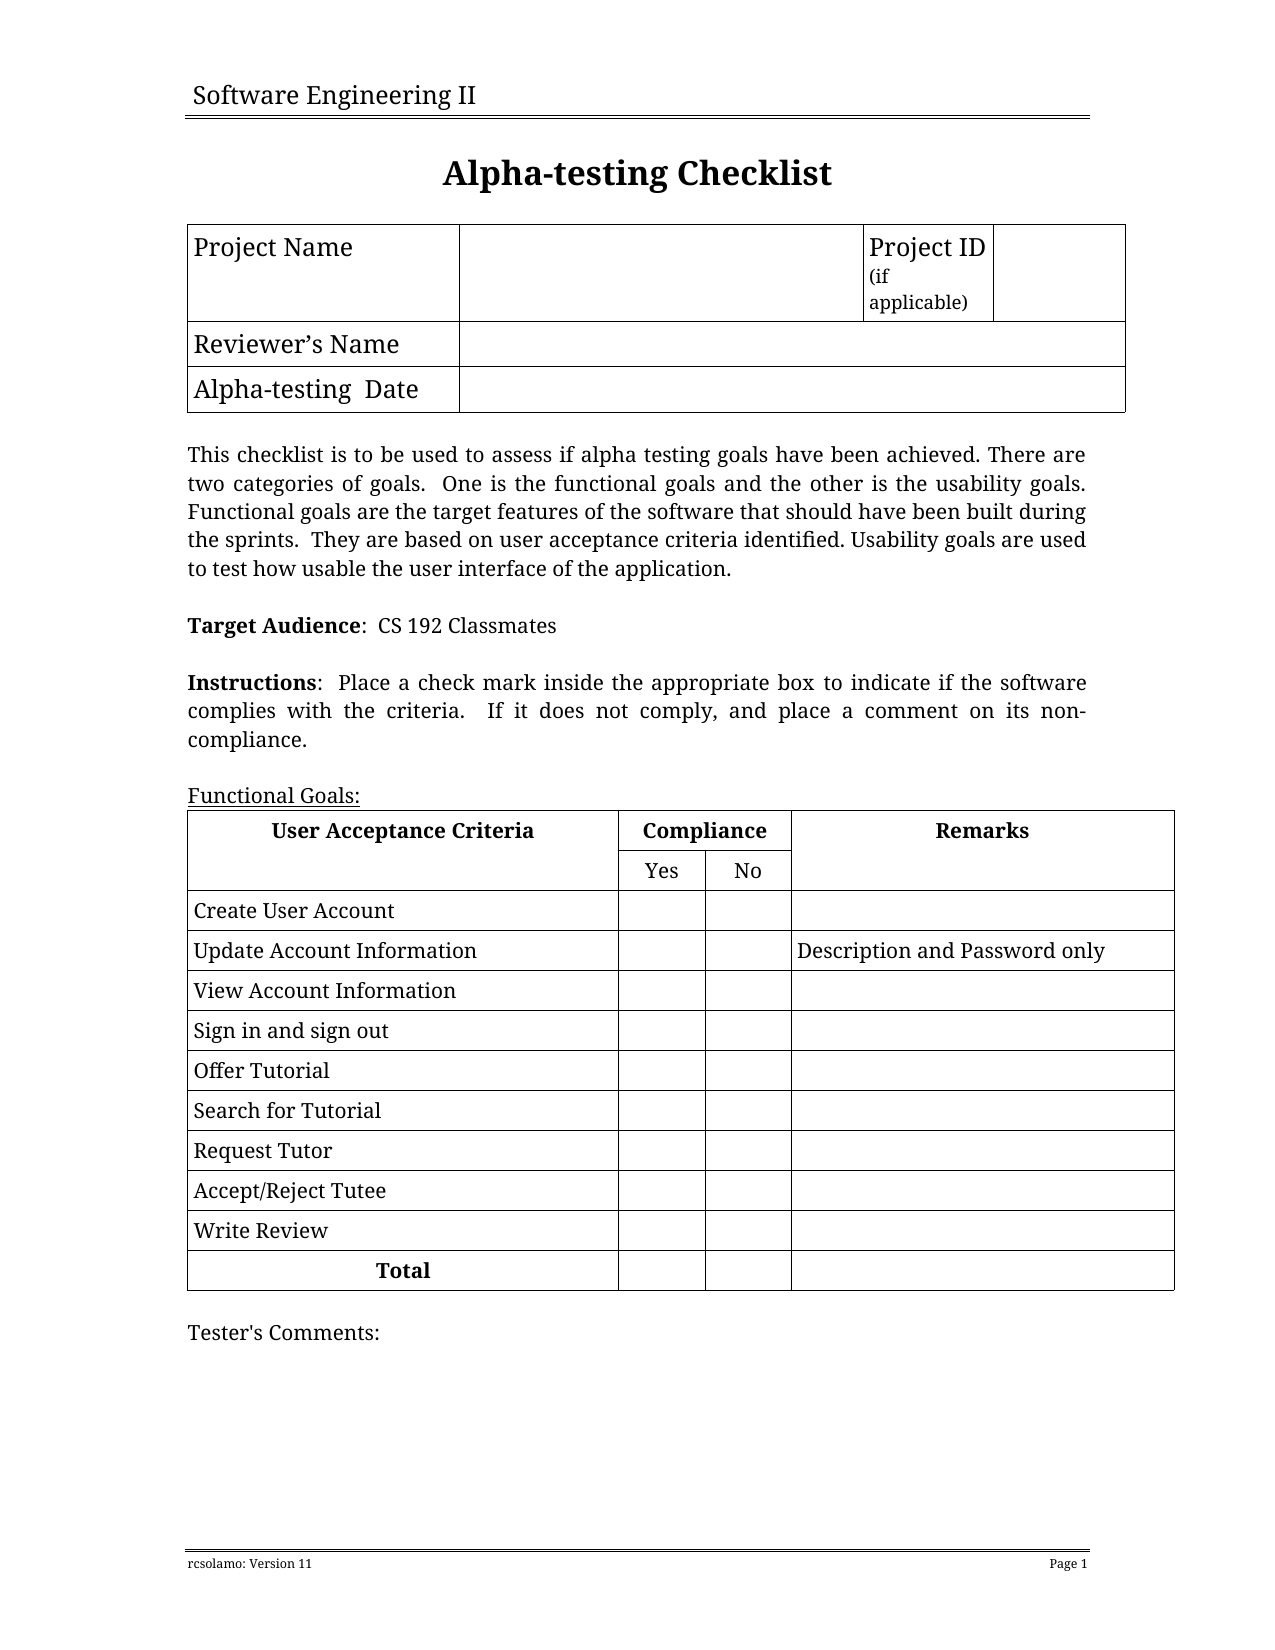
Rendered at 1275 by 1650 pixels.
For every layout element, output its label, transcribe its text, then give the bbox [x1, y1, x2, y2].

table_cell [706, 971, 791, 1010]
text This checklist is to be used to assess if alpha testing goals have been achieved. There are two categories of goals. One is the functional goals and the other is the usability goals. Functional goals are the target features of the software that should have been built during the sprints. They are based on user acceptance criteria identified. Usability goals are used to test how usable the user interface of the application. [187, 440, 1087, 582]
table_header [994, 225, 1125, 321]
table_cell [619, 1211, 705, 1250]
table_cell [792, 971, 1174, 1010]
table_cell [792, 1251, 1174, 1290]
table_cell [792, 1051, 1174, 1090]
table_cell [706, 1171, 791, 1210]
table_cell Alpha-testing Date [188, 367, 459, 412]
table_cell Update Account Information [188, 931, 618, 970]
text Target Audience: CS 192 Classmates [187, 611, 1087, 639]
table_cell [792, 891, 1174, 930]
table_cell [619, 931, 705, 970]
text Alpha-testing Checklist [187, 150, 1087, 195]
table_cell Create User Account [188, 891, 618, 930]
table_cell [706, 1131, 791, 1170]
table_header Project Name [188, 225, 459, 321]
table_cell Request Tutor [188, 1131, 618, 1170]
text Functional Goals: [187, 782, 1087, 810]
table_cell Accept/Reject Tutee [188, 1171, 618, 1210]
table_cell [706, 1211, 791, 1250]
text Instructions: Place a check mark inside the appropriate box to indicate if the software complies with the criteria. If it does not comply, and place a comment on its non-compliance. [187, 668, 1087, 753]
table_cell [792, 1171, 1174, 1210]
table_cell [706, 1051, 791, 1090]
table_cell Offer Tutorial [188, 1051, 618, 1090]
text Tester's Comments: [187, 1318, 1087, 1347]
table_cell [619, 891, 705, 930]
table_cell Sign in and sign out [188, 1011, 618, 1050]
table_cell [619, 1051, 705, 1090]
table_cell Yes [619, 851, 705, 890]
table_cell Reviewer’s Name [188, 322, 459, 366]
table_cell [460, 367, 1125, 412]
table_cell [619, 1011, 705, 1050]
table_header User Acceptance Criteria [188, 811, 618, 890]
table_cell Description and Password only [792, 931, 1174, 970]
table_cell [619, 1171, 705, 1210]
table_header Project ID (if applicable) [864, 225, 993, 321]
table_header [460, 225, 863, 321]
table_cell [706, 1251, 791, 1290]
table_cell [619, 1131, 705, 1170]
table_cell Search for Tutorial [188, 1091, 618, 1130]
table_cell [792, 1211, 1174, 1250]
table_cell [619, 971, 705, 1010]
table_header Compliance [619, 811, 791, 850]
table_cell [706, 891, 791, 930]
table_cell Total [188, 1251, 618, 1290]
table_header Remarks [792, 811, 1174, 890]
table_cell [792, 1011, 1174, 1050]
table_cell [792, 1091, 1174, 1130]
table_cell [792, 1131, 1174, 1170]
table_cell [706, 1091, 791, 1130]
table_cell Write Review [188, 1211, 618, 1250]
table_cell [706, 1011, 791, 1050]
table_cell View Account Information [188, 971, 618, 1010]
table_cell [619, 1251, 705, 1290]
table_cell [706, 931, 791, 970]
table_cell [619, 1091, 705, 1130]
table_cell [460, 322, 1125, 366]
table_cell No [706, 851, 791, 890]
